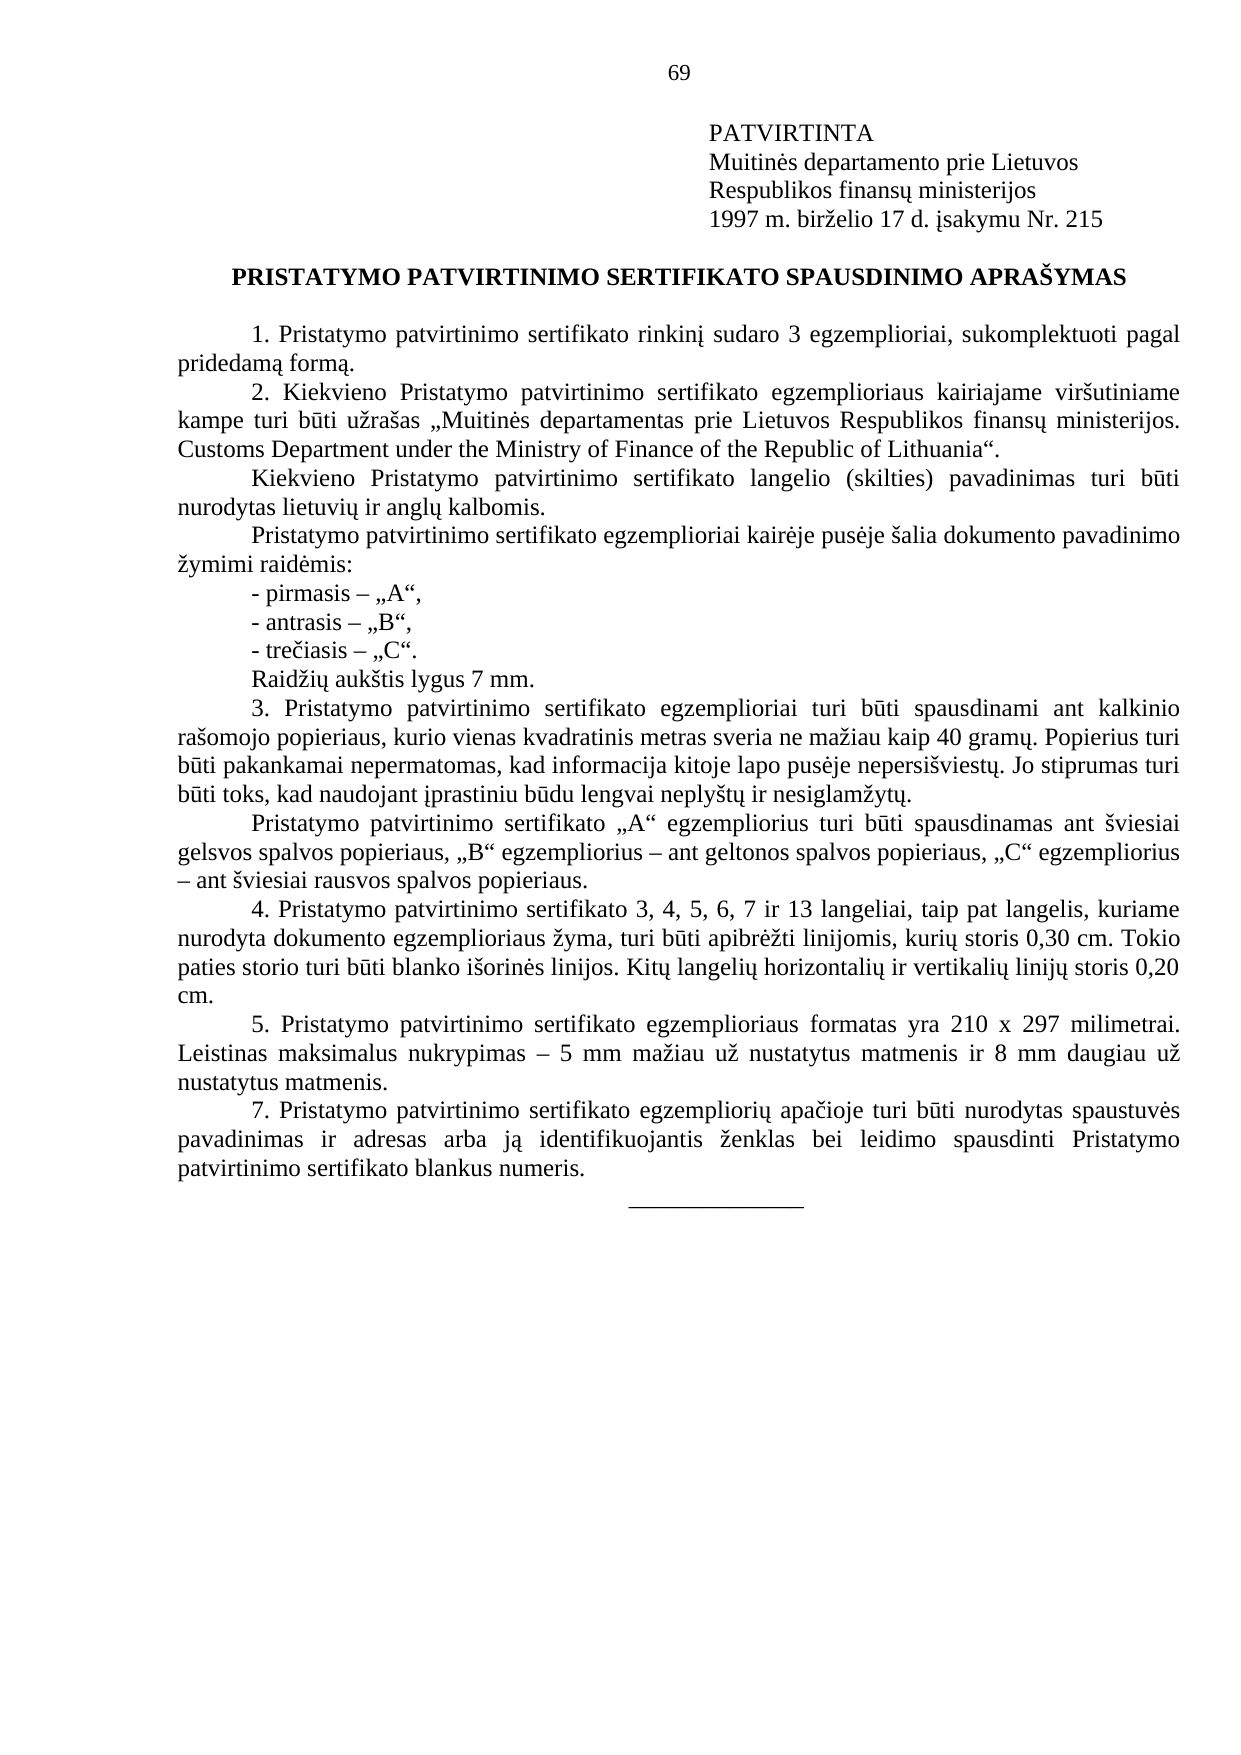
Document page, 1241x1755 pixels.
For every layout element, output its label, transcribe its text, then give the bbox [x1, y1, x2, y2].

text - trečiasis – „C“. [177, 636, 1181, 664]
text Pristatymo patvirtinimo sertifikato „A“ egzempliorius turi būti spausdinamas ant šviesiai gelsvos spalvos popieriaus, „B“ egzempliorius – ant geltonos spalvos popieriaus, „C“ egzempliorius – ant šviesiai rausvos spalvos popieriaus. [177, 808, 1181, 894]
text 3. Pristatymo patvirtinimo sertifikato egzemplioriai turi būti spausdinami ant kalkinio rašomojo popieriaus, kurio vienas kvadratinis metras sveria ne mažiau kaip 40 gramų. Popierius turi būti pakankamai nepermatomas, kad informacija kitoje lapo pusėje nepersišviestų. Jo stiprumas turi būti toks, kad naudojant įprastiniu būdu lengvai neplyštų ir nesiglamžytų. [177, 693, 1181, 808]
text 5. Pristatymo patvirtinimo sertifikato egzemplioriaus formatas yra 210 x 297 milimetrai. Leistinas maksimalus nukrypimas – 5 mm mažiau už nustatytus matmenis ir 8 mm daugiau už nustatytus matmenis. [177, 1009, 1181, 1096]
text 7. Pristatymo patvirtinimo sertifikato egzempliorių apačioje turi būti nurodytas spaustuvės pavadinimas ir adresas arba ją identifikuojantis ženklas bei leidimo spausdinti Pristatymo patvirtinimo sertifikato blankus numeris. [177, 1096, 1181, 1182]
text 1997 m. birželio 17 d. įsakymu Nr. 215 [177, 204, 1181, 233]
text 2. Kiekvieno Pristatymo patvirtinimo sertifikato egzemplioriaus kairiajame viršutiniame kampe turi būti užrašas „Muitinės departamentas prie Lietuvos Respublikos finansų ministerijos. Customs Department under the Ministry of Finance of the Republic of Lithuania“. [177, 377, 1181, 463]
text Muitinės departamento prie Lietuvos [177, 147, 1181, 176]
text Respublikos finansų ministerijos [177, 176, 1181, 204]
text - pirmasis – „A“, [177, 578, 1181, 607]
text 1. Pristatymo patvirtinimo sertifikato rinkinį sudaro 3 egzemplioriai, sukomplektuoti pagal pridedamą formą. [177, 319, 1181, 377]
text 4. Pristatymo patvirtinimo sertifikato 3, 4, 5, 6, 7 ir 13 langeliai, taip pat langelis, kuriame nurodyta dokumento egzemplioriaus žyma, turi būti apibrėžti linijomis, kurių storis 0,30 cm. Tokio paties storio turi būti blanko išorinės linijos. Kitų langelių horizontalių ir vertikalių linijų storis 0,20 cm. [177, 894, 1181, 1009]
text PATVIRTINTA [709, 118, 1181, 147]
text PRISTATYMO PATVIRTINIMO SERTIFIKATO SPAUSDINIMO APRAŠYMAS [177, 262, 1181, 291]
text Kiekvieno Pristatymo patvirtinimo sertifikato langelio (skilties) pavadinimas turi būti nurodytas lietuvių ir anglų kalbomis. [177, 463, 1181, 521]
text Raidžių aukštis lygus 7 mm. [177, 664, 1181, 693]
text Pristatymo patvirtinimo sertifikato egzemplioriai kairėje pusėje šalia dokumento pavadinimo žymimi raidėmis: [177, 521, 1181, 578]
text - antrasis – „B“, [177, 607, 1181, 636]
text ______________ [177, 1182, 1181, 1211]
